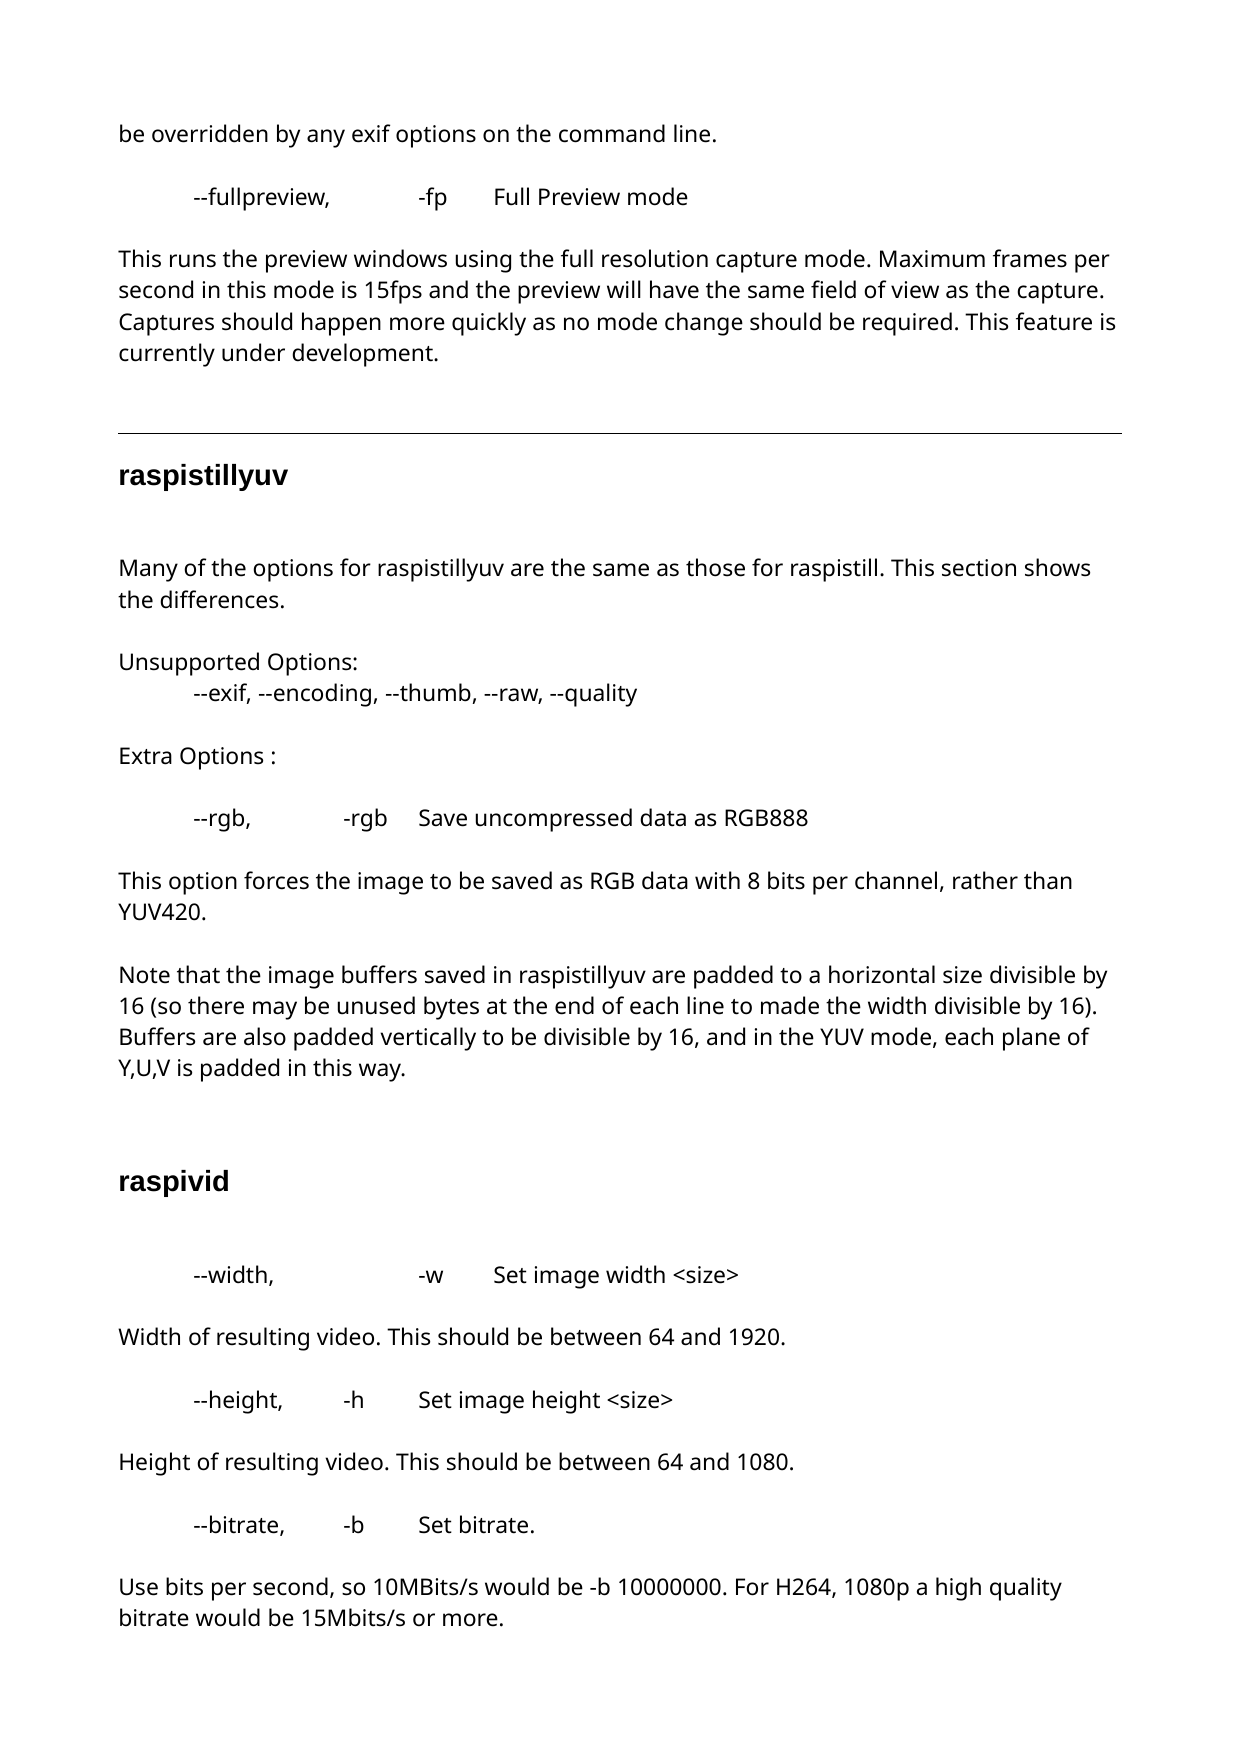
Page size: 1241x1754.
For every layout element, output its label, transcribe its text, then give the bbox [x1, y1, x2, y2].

text --height, -h Set image height <size> [118, 1384, 1122, 1415]
text --rgb, -rgb Save uncompressed data as RGB888 [118, 802, 1122, 833]
text --fullpreview, -fp Full Preview mode [118, 181, 1122, 212]
text Height of resulting video. This should be between 64 and 1080. [118, 1446, 1122, 1477]
text --width, -w Set image width <size> [118, 1259, 1122, 1290]
text This runs the preview windows using the full resolution capture mode. Maximum frames per second in this mode is 15fps and the preview will have the same field of view as the capture. Captures should happen more quickly as no mode change should be required. This feature is currently under development. [118, 243, 1122, 368]
text This option forces the image to be saved as RGB data with 8 bits per channel, rather than YUV420. [118, 865, 1122, 927]
text Width of resulting video. This should be between 64 and 1920. [118, 1321, 1122, 1352]
text --bitrate, -b Set bitrate. [118, 1509, 1122, 1540]
text be overridden by any exif options on the command line. [118, 118, 1122, 149]
subtitle raspistillyuv [118, 458, 1122, 491]
text Note that the image buffers saved in raspistillyuv are padded to a horizontal size divisible by 16 (so there may be unused bytes at the end of each line to made the width divisible by 16). Buffers are also padded vertically to be divisible by 16, and in the YUV mode, each plane of Y,U,V is padded in this way. [118, 958, 1122, 1083]
text --exif, --encoding, --thumb, --raw, --quality [118, 677, 1122, 708]
text Many of the options for raspistillyuv are the same as those for raspistill. This section shows the differences. [118, 552, 1122, 615]
text Unsupported Options: [118, 646, 1122, 677]
text Use bits per second, so 10MBits/s would be -b 10000000. For H264, 1080p a high quality bitrate would be 15Mbits/s or more. [118, 1571, 1122, 1634]
text Extra Options : [118, 740, 1122, 771]
subtitle raspivid [118, 1164, 1122, 1198]
